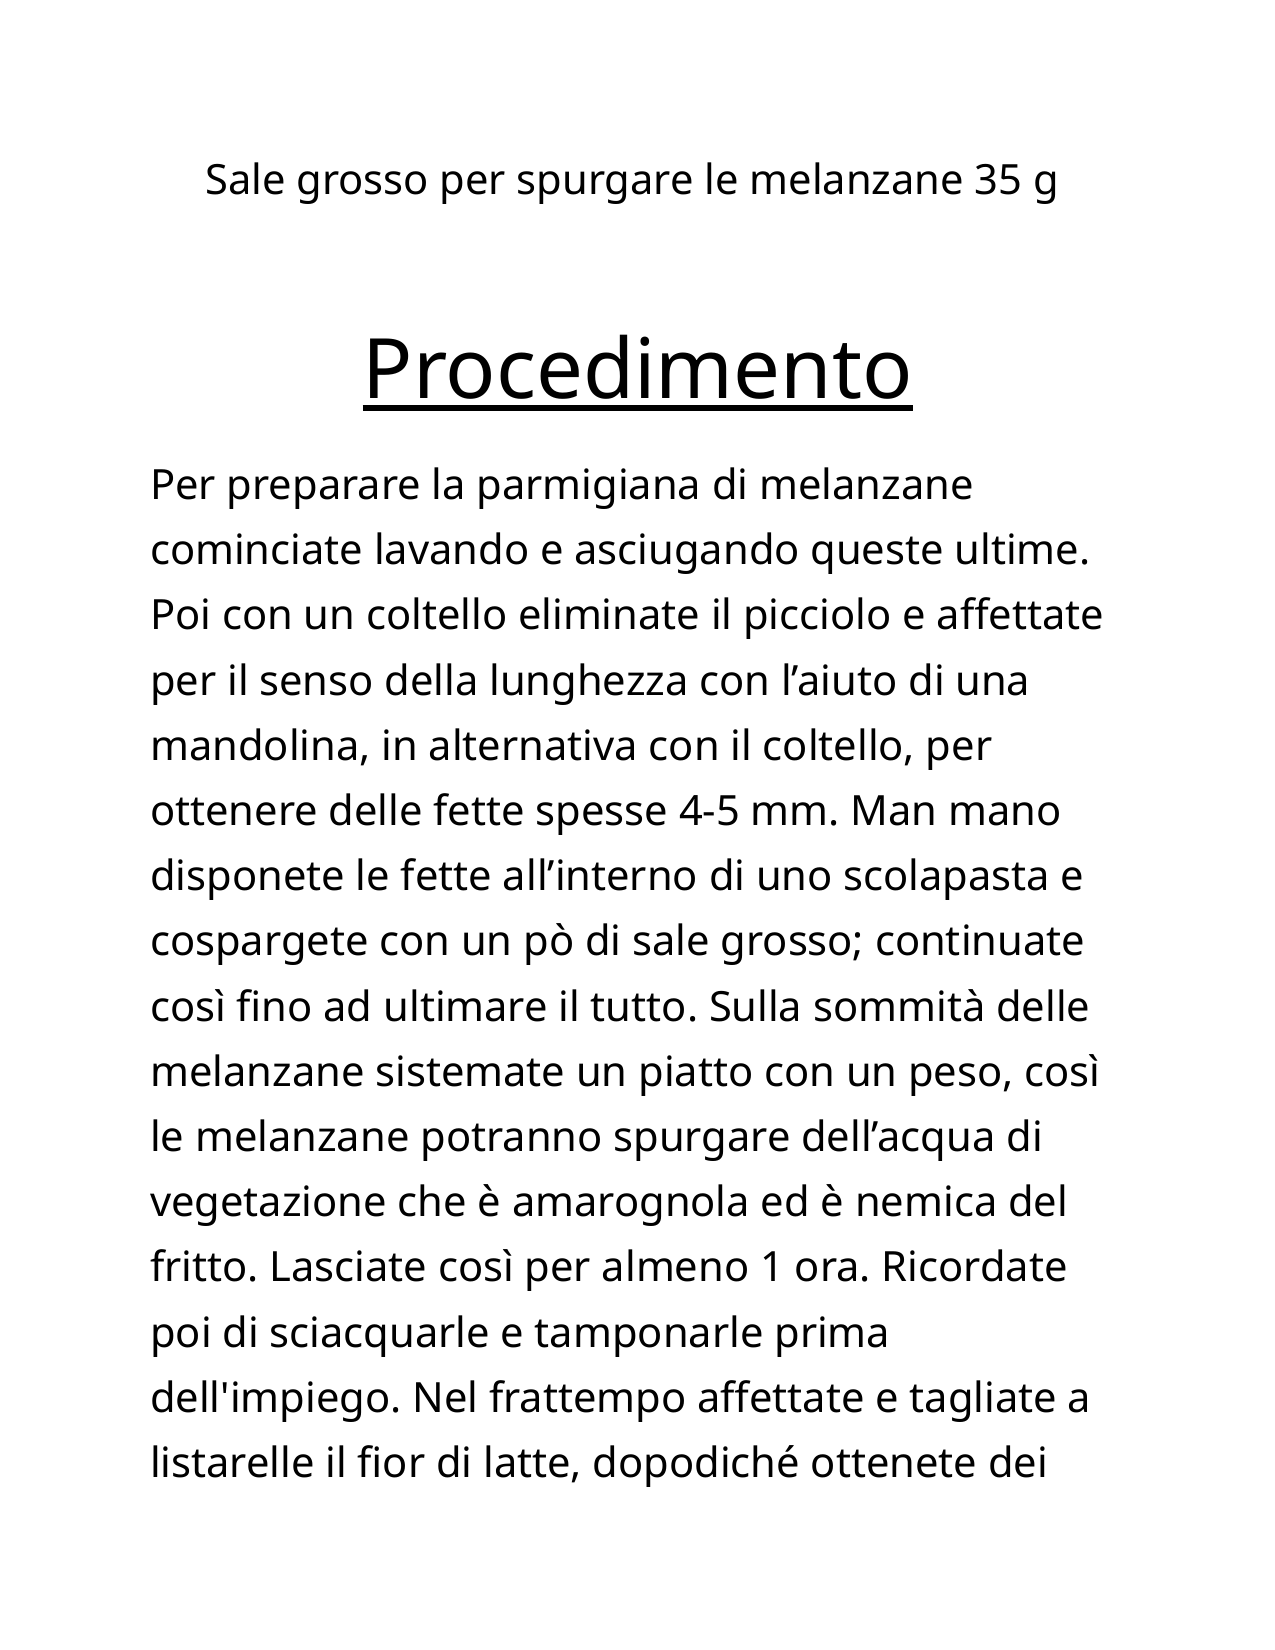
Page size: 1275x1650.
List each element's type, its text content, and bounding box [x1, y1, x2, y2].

text Procedimento [150, 309, 1125, 423]
text Sale grosso per spurgare le melanzane 35 g [150, 150, 1125, 207]
text Per preparare la parmigiana di melanzane cominciate lavando e asciugando queste ultime. Poi con un coltello eliminate il picciolo e affettate per il senso della lunghezza con l’aiuto di una mandolina, in alternativa con il coltello, per ottenere delle fette spesse 4-5 mm. Man mano disponete le fette all’interno di uno scolapasta e cospargete con un pò di sale grosso; continuate così fino ad ultimare il tutto. Sulla sommità delle melanzane sistemate un piatto con un peso, così le melanzane potranno spurgare dell’acqua di vegetazione che è amarognola ed è nemica del fritto. Lasciate così per almeno 1 ora. Ricordate poi di sciacquarle e tamponarle prima dell'impiego. Nel frattempo affettate e tagliate a listarelle il fior di latte, dopodiché ottenete dei [150, 455, 1125, 1489]
